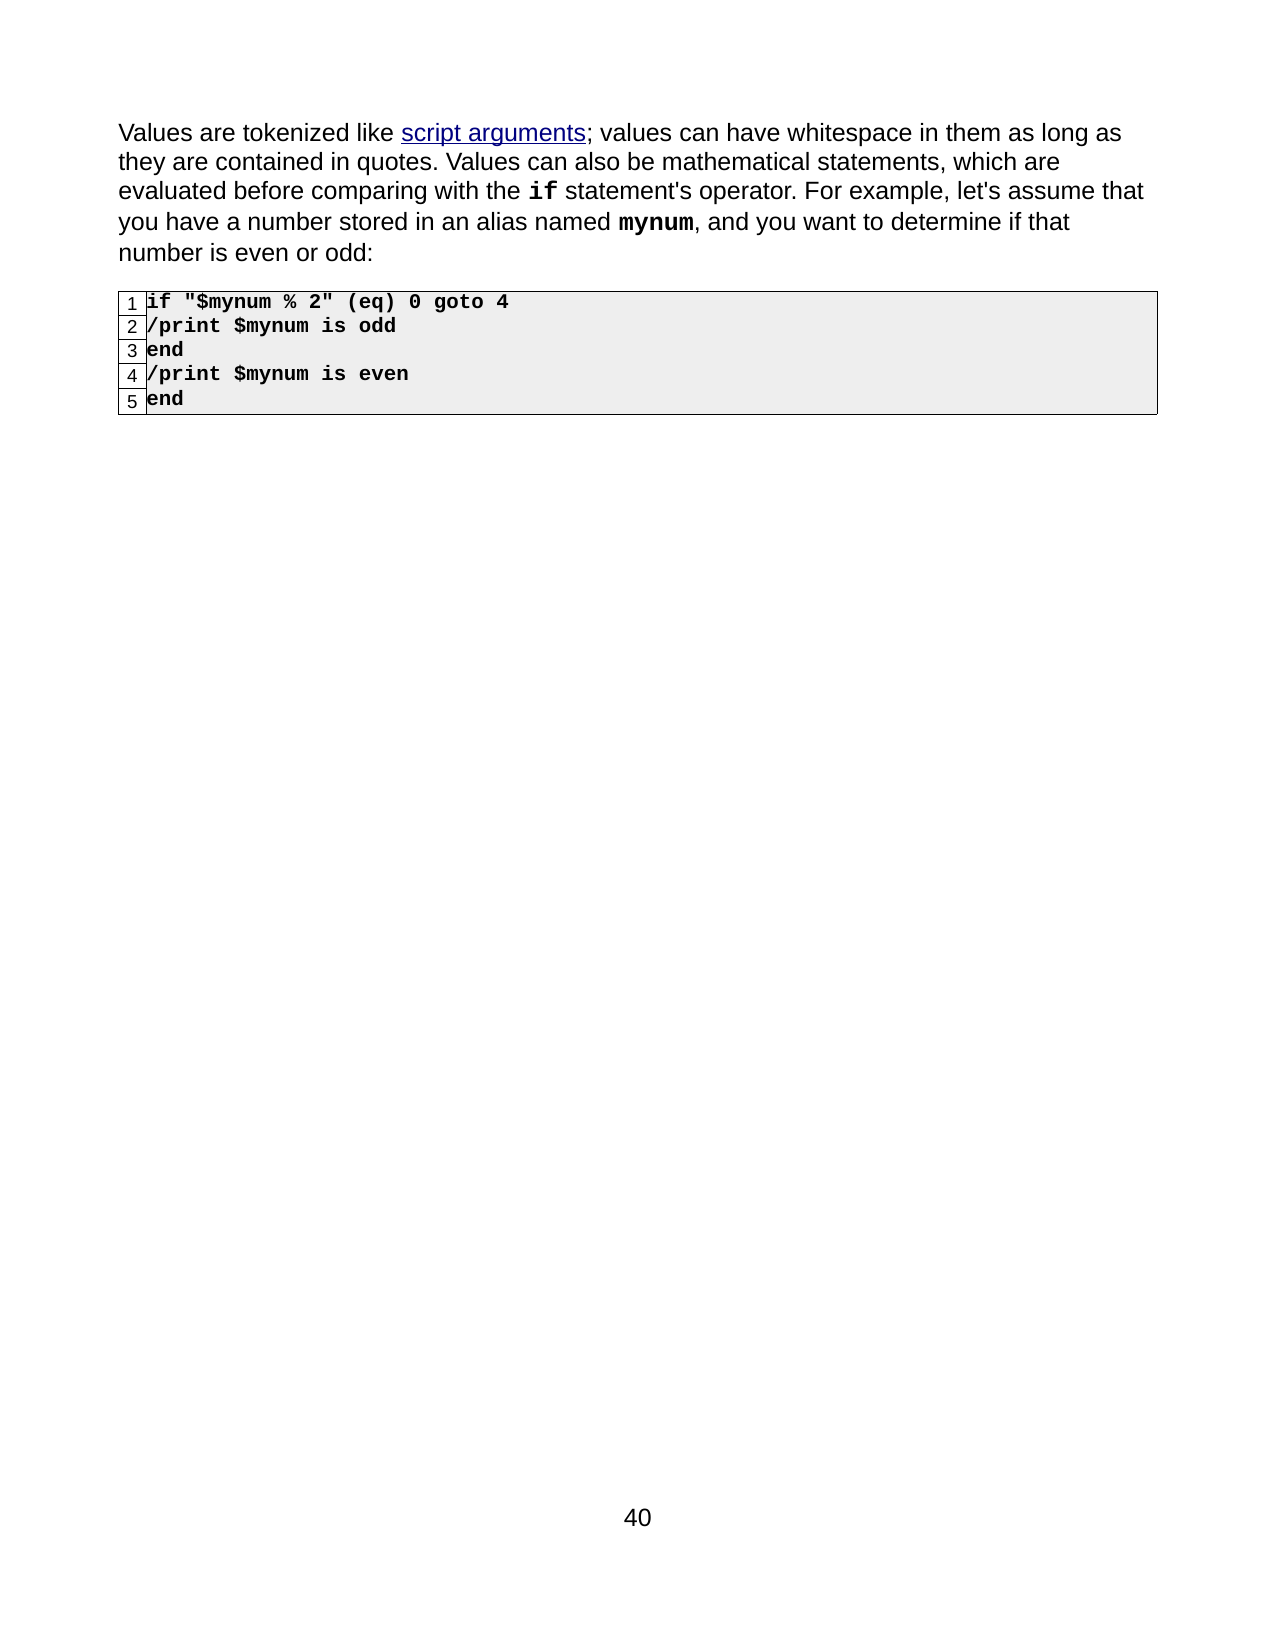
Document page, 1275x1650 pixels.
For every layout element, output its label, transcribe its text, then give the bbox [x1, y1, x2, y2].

table_cell 3 [119, 340, 146, 363]
table_header 1 [119, 292, 146, 315]
text Values are tokenized like script arguments; values can have whitespace in them as long as they are contained in quotes. Values can also be mathematical statements, which are evaluated before comparing with the if statement's operator. For example, let's assume that you have a number stored in an alias named mynum, and you want to determine if that number is even or odd: [118, 118, 1157, 291]
table_cell 5 [119, 389, 146, 414]
table_cell end [147, 339, 1157, 363]
table_cell /print $mynum is even [147, 363, 1157, 388]
table_cell 4 [119, 364, 146, 388]
table_cell /print $mynum is odd [147, 315, 1157, 339]
table_header if "$mynum % 2" (eq) 0 goto 4 [147, 292, 1157, 315]
table_cell end [147, 388, 1157, 414]
table_cell 2 [119, 316, 146, 339]
